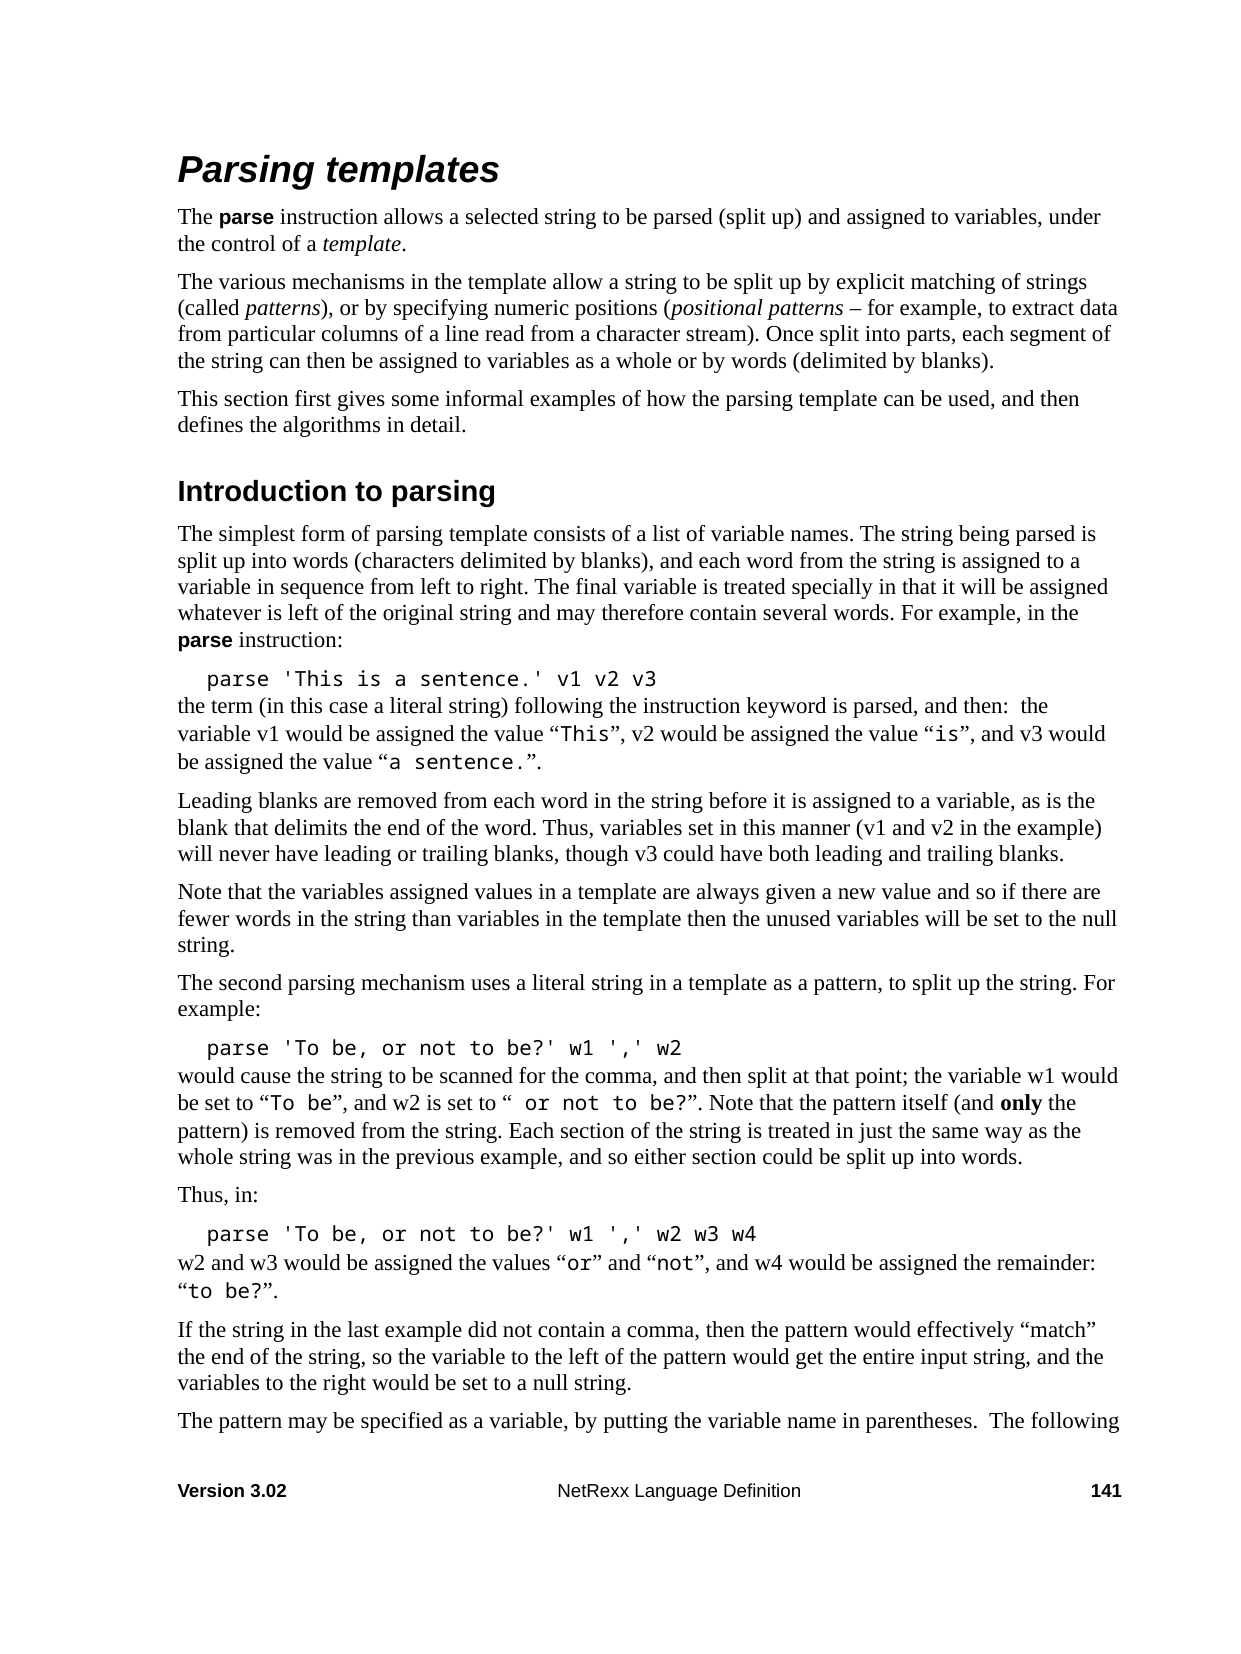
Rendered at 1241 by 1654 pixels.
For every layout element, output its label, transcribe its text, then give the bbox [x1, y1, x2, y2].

text parse 'To be, or not to be?' w1 ',' w2 [207, 1033, 1122, 1062]
subtitle Introduction to parsing [177, 474, 1122, 508]
text The parse instruction allows a selected string to be parsed (split up) and assigned to variables, under the control of a template. [177, 203, 1122, 256]
text If the string in the last example did not contain a comma, then the pattern would effectively “match” the end of the string, so the variable to the left of the pattern would get the entire input string, and the variables to the right would be set to a null string. [177, 1316, 1122, 1396]
text The pattern may be specified as a variable, by putting the variable name in parentheses. The following [177, 1407, 1122, 1434]
text Leading blanks are removed from each word in the string before it is assigned to a variable, as is the blank that delimits the end of the word. Thus, variables set in this manner (v1 and v2 in the example) will never have leading or trailing blanks, though v3 could have both leading and trailing blanks. [177, 787, 1122, 866]
text parse 'To be, or not to be?' w1 ',' w2 w3 w4 [207, 1219, 1122, 1248]
text The second parsing mechanism uses a literal string in a template as a pattern, to split up the string. For example: [177, 969, 1122, 1022]
text This section first gives some informal examples of how the parsing template can be used, and then defines the algorithms in detail. [177, 385, 1122, 438]
text Note that the variables assigned values in a template are always given a new value and so if there are fewer words in the string than variables in the template then the unused variables will be set to the null string. [177, 878, 1122, 957]
text would cause the string to be scanned for the comma, and then split at that point; the variable w1 would be set to “To be”, and w2 is set to “ or not to be?”. Note that the pattern itself (and only the pattern) is removed from the string. Each section of the string is treated in just the same way as the whole string was in the previous example, and so either section could be split up into words. [177, 1062, 1122, 1169]
text Thus, in: [177, 1181, 1122, 1208]
text w2 and w3 would be assigned the values “or” and “not”, and w4 would be assigned the remainder: “to be?”. [177, 1248, 1122, 1305]
text parse 'This is a sentence.' v1 v2 v3 [207, 664, 1122, 692]
text the term (in this case a literal string) following the instruction keyword is parsed, and then: the variable v1 would be assigned the value “This”, v2 would be assigned the value “is”, and v3 would be assigned the value “a sentence.”. [177, 692, 1122, 776]
text The various mechanisms in the template allow a string to be split up by explicit matching of strings (called patterns), or by specifying numeric positions (positional patterns – for example, to extract data from particular columns of a line read from a character stream). Once split into parts, each segment of the string can then be assigned to variables as a whole or by words (delimited by blanks). [177, 268, 1122, 373]
text The simplest form of parsing template consists of a list of variable names. The string being parsed is split up into words (characters delimited by blanks), and each word from the string is assigned to a variable in sequence from left to right. The final variable is treated specially in that it will be assigned whatever is left of the original string and may therefore contain several words. For example, in the parse instruction: [177, 520, 1122, 652]
subtitle Parsing templates [177, 148, 1122, 191]
